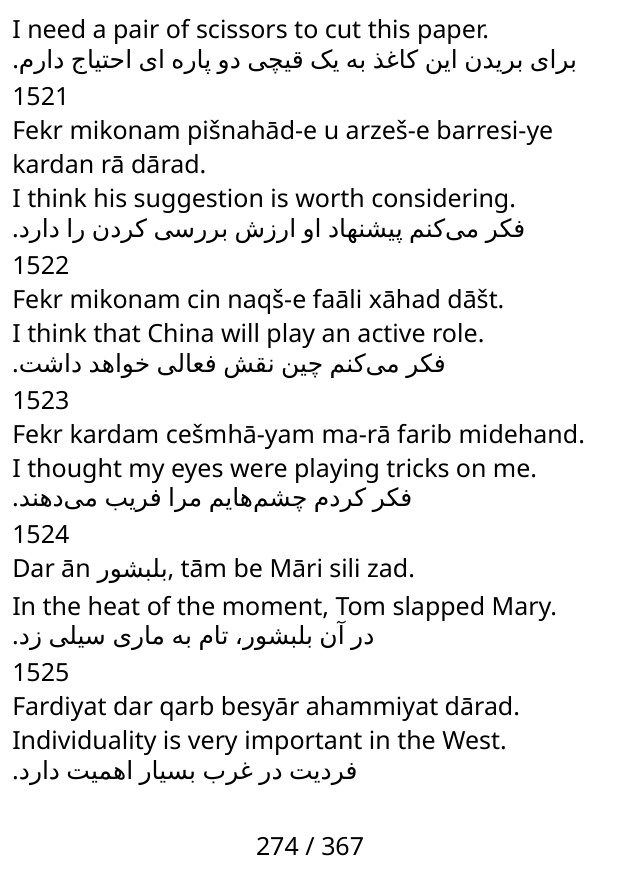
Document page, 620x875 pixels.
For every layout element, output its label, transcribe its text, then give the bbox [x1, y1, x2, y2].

text فکر می‌کنم پیشنهاد او ارزش بررسی کردن را دارد. [12, 215, 607, 247]
text I thought my eyes were playing tricks on me. [12, 450, 607, 484]
text 1522 [12, 247, 607, 282]
text Fekr mi‌konam pišnahād-e u arzeš-e barresi-ye kardan rā dārad. [12, 113, 607, 181]
text فکر کردم چشم‌هایم مرا فریب می‌دهند. [12, 484, 607, 517]
text I think that China will play an active role. [12, 316, 607, 350]
text فردیت در غرب بسیار اهمیت دارد. [12, 757, 607, 789]
text In the heat of the moment, Tom slapped Mary. [12, 588, 607, 622]
text Dar ān بلبشور, tām be Māri sili zad. [12, 551, 607, 588]
text 1521 [12, 79, 607, 113]
text I think his suggestion is worth considering. [12, 181, 607, 215]
text فکر می‌کنم چین نقش فعالی خواهد داشت. [12, 350, 607, 382]
text در آن بلبشور، تام به ماری سیلی زد. [12, 622, 607, 655]
text 1523 [12, 382, 607, 416]
text برای بریدن این کاغذ به یک قیچی دو پاره ای احتیاج دارم. [12, 46, 607, 79]
text I need a pair of scissors to cut this paper. [12, 12, 607, 46]
text Fekr mi‌konam cin naqš-e faāli xāhad dāšt. [12, 282, 607, 316]
text Fardiyat dar qarb besyār ahammiyat dārad. [12, 689, 607, 723]
text 1524 [12, 517, 607, 551]
text Individuality is very important in the West. [12, 723, 607, 757]
text 1525 [12, 655, 607, 689]
text Fekr kardam cešm‌hā-yam ma-rā farib mi‌dehand. [12, 416, 607, 450]
